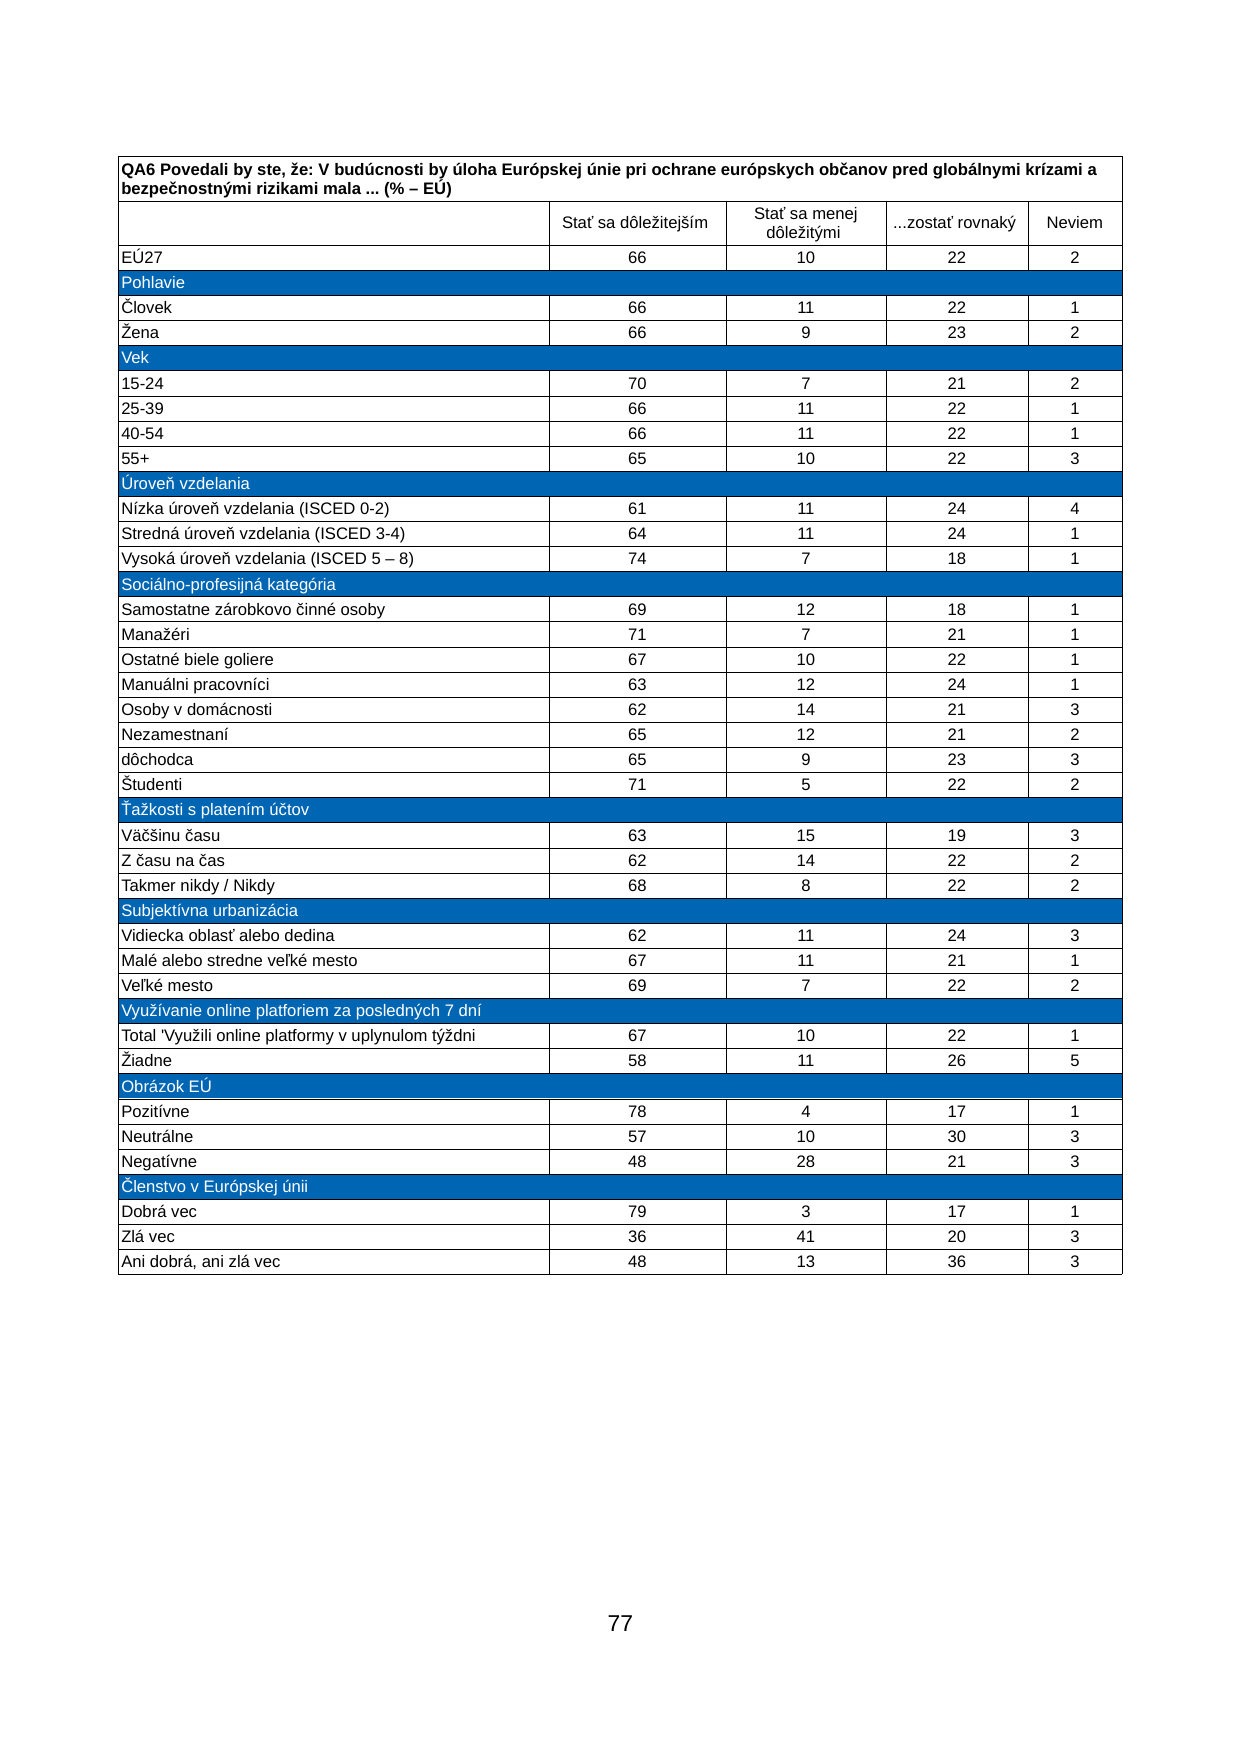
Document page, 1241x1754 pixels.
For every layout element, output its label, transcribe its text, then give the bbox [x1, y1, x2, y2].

table_cell 12 [727, 723, 886, 747]
table_cell dôchodca [119, 748, 549, 772]
table_cell 68 [550, 874, 726, 898]
table_cell 3 [1029, 698, 1122, 722]
table_cell 71 [550, 773, 726, 797]
table_cell 78 [550, 1100, 726, 1123]
table_cell 69 [550, 597, 726, 621]
table_cell 14 [727, 698, 886, 722]
table_cell 10 [727, 648, 886, 672]
table_cell 15-24 [119, 371, 549, 396]
table_cell 1 [1029, 547, 1122, 571]
table_cell 22 [887, 648, 1028, 672]
table_cell 1 [1029, 622, 1122, 647]
table_cell 1 [1029, 296, 1122, 320]
table_cell 67 [550, 648, 726, 672]
table_cell 22 [887, 422, 1028, 446]
table_cell 17 [887, 1200, 1028, 1224]
table_cell 3 [727, 1200, 886, 1224]
table_cell 63 [550, 673, 726, 697]
table_cell 62 [550, 924, 726, 948]
table_cell 22 [887, 1024, 1028, 1048]
table_cell Vysoká úroveň vzdelania (ISCED 5 – 8) [119, 547, 549, 571]
table_cell Väčšinu času [119, 823, 549, 847]
table_cell 3 [1029, 1250, 1122, 1274]
table_cell 57 [550, 1125, 726, 1149]
table_cell 66 [550, 397, 726, 421]
table_cell 1 [1029, 1200, 1122, 1224]
table_cell 3 [1029, 748, 1122, 772]
table_cell Subjektívna urbanizácia [119, 899, 1122, 923]
table_cell Pohlavie [119, 271, 1122, 295]
table_cell Manuálni pracovníci [119, 673, 549, 697]
table_cell 79 [550, 1200, 726, 1224]
table_cell 21 [887, 698, 1028, 722]
table_cell Úroveň vzdelania [119, 472, 1122, 496]
table_cell 36 [887, 1250, 1028, 1274]
table_cell 18 [887, 547, 1028, 571]
table_cell 3 [1029, 1225, 1122, 1249]
table_cell Manažéri [119, 622, 549, 647]
table_cell Dobrá vec [119, 1200, 549, 1224]
table_cell 63 [550, 823, 726, 847]
table_cell 7 [727, 974, 886, 998]
table_cell Žiadne [119, 1049, 549, 1073]
table_cell 24 [887, 522, 1028, 546]
table_cell Členstvo v Európskej únii [119, 1175, 1122, 1199]
table_cell Zlá vec [119, 1225, 549, 1249]
table_cell 1 [1029, 397, 1122, 421]
table_cell 15 [727, 823, 886, 847]
table_cell Total 'Využili online platformy v uplynulom týždni [119, 1024, 549, 1048]
table_cell 3 [1029, 1150, 1122, 1174]
table_cell 62 [550, 698, 726, 722]
table_cell 65 [550, 723, 726, 747]
table_cell Pozitívne [119, 1100, 549, 1123]
table_cell 11 [727, 1049, 886, 1073]
table_cell 65 [550, 447, 726, 471]
table_cell 2 [1029, 723, 1122, 747]
table_cell 67 [550, 1024, 726, 1048]
table_cell 24 [887, 924, 1028, 948]
table_cell 21 [887, 949, 1028, 973]
table_cell Negatívne [119, 1150, 549, 1174]
table_cell 70 [550, 371, 726, 396]
table_cell 12 [727, 673, 886, 697]
table_cell EÚ27 [119, 246, 549, 270]
table_cell 36 [550, 1225, 726, 1249]
table_cell 41 [727, 1225, 886, 1249]
table_cell 2 [1029, 371, 1122, 396]
table_cell 67 [550, 949, 726, 973]
table_cell 8 [727, 874, 886, 898]
table_cell 25-39 [119, 397, 549, 421]
table_cell 22 [887, 773, 1028, 797]
table_cell 10 [727, 246, 886, 270]
table_cell 66 [550, 422, 726, 446]
table_cell 10 [727, 447, 886, 471]
table_cell 48 [550, 1150, 726, 1174]
table_cell Ťažkosti s platením účtov [119, 798, 1122, 822]
table_cell 2 [1029, 321, 1122, 345]
table_cell ...zostať rovnaký [887, 202, 1028, 245]
table_cell 26 [887, 1049, 1028, 1073]
table_cell Stať sa dôležitejším [550, 202, 726, 245]
table_header QA6 Povedali by ste, že: V budúcnosti by úloha Európskej únie pri ochrane európskych občanov pred globálnymi krízami a bezpečnostnými rizikami mala ... (% – EÚ) [119, 157, 1122, 201]
table_cell Neutrálne [119, 1125, 549, 1149]
table_cell 7 [727, 622, 886, 647]
table_cell 23 [887, 321, 1028, 345]
table_cell 20 [887, 1225, 1028, 1249]
table_cell 22 [887, 447, 1028, 471]
table_cell 65 [550, 748, 726, 772]
table_cell 66 [550, 296, 726, 320]
table_cell Sociálno-profesijná kategória [119, 572, 1122, 596]
table_cell 3 [1029, 823, 1122, 847]
table_cell 1 [1029, 648, 1122, 672]
table_cell 21 [887, 622, 1028, 647]
table_cell 3 [1029, 1125, 1122, 1149]
table_cell 1 [1029, 422, 1122, 446]
table_cell 5 [1029, 1049, 1122, 1073]
table_cell 22 [887, 397, 1028, 421]
table_cell 2 [1029, 974, 1122, 998]
table_cell 2 [1029, 874, 1122, 898]
table_cell 22 [887, 974, 1028, 998]
table_cell 18 [887, 597, 1028, 621]
table_cell 1 [1029, 522, 1122, 546]
table_cell 5 [727, 773, 886, 797]
table_cell 4 [1029, 497, 1122, 521]
table_cell 24 [887, 497, 1028, 521]
table_cell 3 [1029, 447, 1122, 471]
table_cell 62 [550, 849, 726, 872]
table_cell Z času na čas [119, 849, 549, 872]
table_cell 11 [727, 397, 886, 421]
table_cell 23 [887, 748, 1028, 772]
table_cell 66 [550, 321, 726, 345]
table_cell Obrázok EÚ [119, 1074, 1122, 1098]
table_cell 21 [887, 1150, 1028, 1174]
table_cell Žena [119, 321, 549, 345]
table_cell 12 [727, 597, 886, 621]
table_cell 22 [887, 246, 1028, 270]
table_cell Ostatné biele goliere [119, 648, 549, 672]
table_cell 64 [550, 522, 726, 546]
table_cell 61 [550, 497, 726, 521]
table_cell 1 [1029, 949, 1122, 973]
table_cell 11 [727, 497, 886, 521]
table_cell 7 [727, 371, 886, 396]
table_cell [119, 202, 549, 245]
table_cell Študenti [119, 773, 549, 797]
table_cell Ani dobrá, ani zlá vec [119, 1250, 549, 1274]
table_cell 3 [1029, 924, 1122, 948]
table_cell 24 [887, 673, 1028, 697]
table_cell Človek [119, 296, 549, 320]
table_cell Nízka úroveň vzdelania (ISCED 0-2) [119, 497, 549, 521]
table_cell Takmer nikdy / Nikdy [119, 874, 549, 898]
table_cell 22 [887, 874, 1028, 898]
table_cell 11 [727, 296, 886, 320]
table_cell Stať sa menej dôležitými [727, 202, 886, 245]
table_cell 28 [727, 1150, 886, 1174]
table_cell Veľké mesto [119, 974, 549, 998]
table_cell Využívanie online platforiem za posledných 7 dní [119, 999, 1122, 1023]
table_cell 74 [550, 547, 726, 571]
table_cell 13 [727, 1250, 886, 1274]
table_cell 11 [727, 522, 886, 546]
table_cell 19 [887, 823, 1028, 847]
table_cell 48 [550, 1250, 726, 1274]
table_cell 71 [550, 622, 726, 647]
table_cell 10 [727, 1024, 886, 1048]
table_cell Neviem [1029, 202, 1122, 245]
table_cell 2 [1029, 773, 1122, 797]
table_cell 11 [727, 924, 886, 948]
table_cell 10 [727, 1125, 886, 1149]
table_cell Stredná úroveň vzdelania (ISCED 3-4) [119, 522, 549, 546]
table_cell 14 [727, 849, 886, 872]
table_cell 69 [550, 974, 726, 998]
table_cell 58 [550, 1049, 726, 1073]
table_cell Nezamestnaní [119, 723, 549, 747]
table_cell Osoby v domácnosti [119, 698, 549, 722]
table_cell 9 [727, 748, 886, 772]
table_cell 2 [1029, 246, 1122, 270]
table_cell 22 [887, 296, 1028, 320]
table_cell 17 [887, 1100, 1028, 1123]
table_cell 21 [887, 723, 1028, 747]
table_cell Vek [119, 346, 1122, 370]
table_cell 22 [887, 849, 1028, 872]
table_cell 1 [1029, 673, 1122, 697]
table_cell 1 [1029, 1024, 1122, 1048]
table_cell Malé alebo stredne veľké mesto [119, 949, 549, 973]
table_cell 4 [727, 1100, 886, 1123]
table_cell Vidiecka oblasť alebo dedina [119, 924, 549, 948]
table_cell 40-54 [119, 422, 549, 446]
table_cell Samostatne zárobkovo činné osoby [119, 597, 549, 621]
table_cell 30 [887, 1125, 1028, 1149]
table_cell 21 [887, 371, 1028, 396]
table_cell 2 [1029, 849, 1122, 872]
table_cell 11 [727, 422, 886, 446]
table_cell 7 [727, 547, 886, 571]
table_cell 11 [727, 949, 886, 973]
table_cell 55+ [119, 447, 549, 471]
table_cell 1 [1029, 597, 1122, 621]
table_cell 66 [550, 246, 726, 270]
table_cell 1 [1029, 1100, 1122, 1123]
table_cell 9 [727, 321, 886, 345]
